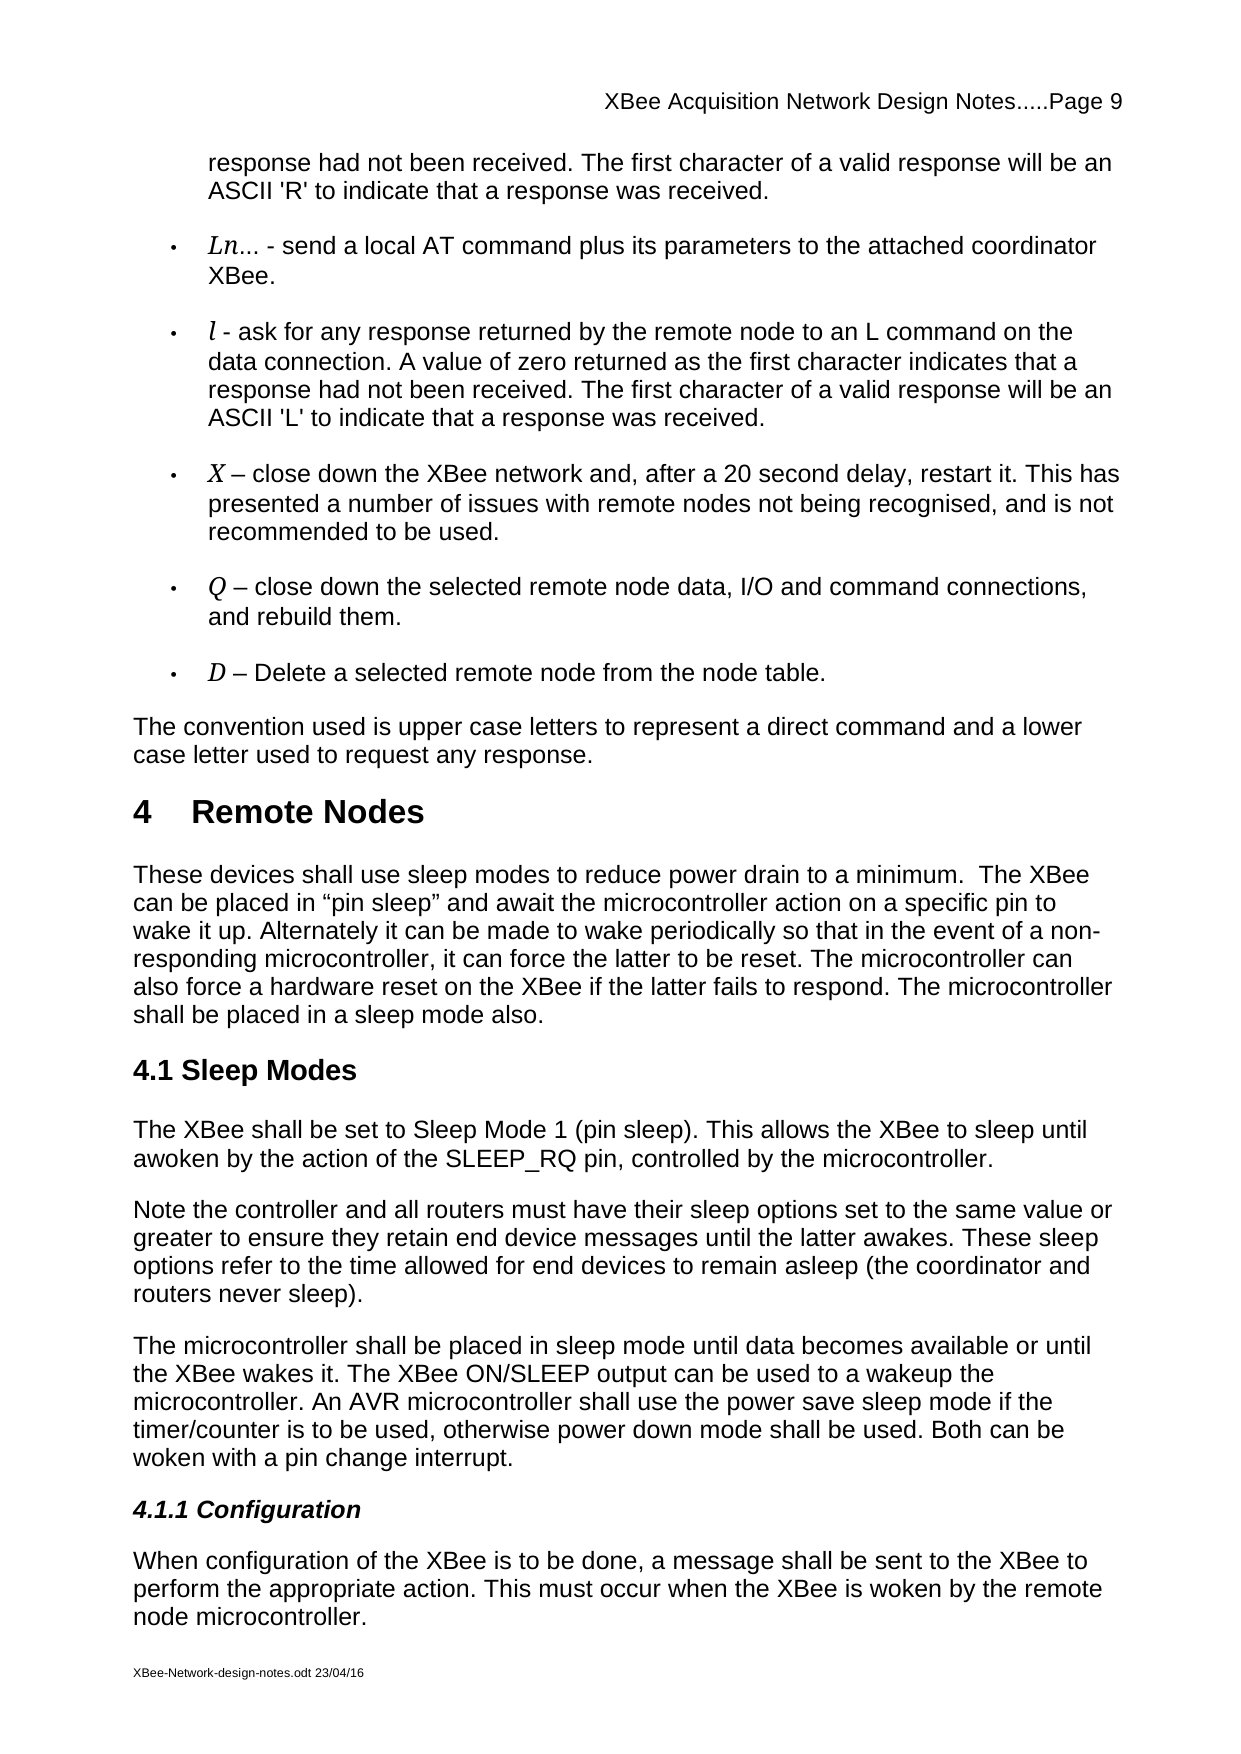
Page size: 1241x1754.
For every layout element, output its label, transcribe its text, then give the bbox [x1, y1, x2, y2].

text These devices shall use sleep modes to reduce power drain to a minimum. The XBee can be placed in “pin sleep” and await the microcontroller action on a specific pin to wake it up. Alternately it can be made to wake periodically so that in the event of a non-responding microcontroller, it can force the latter to be reset. The microcontroller can also force a hardware reset on the XBee if the latter fails to respond. The microcontroller shall be placed in a sleep mode also. [133, 861, 1123, 1029]
subtitle Sleep Modes [133, 1054, 1123, 1086]
text The XBee shall be set to Sleep Mode 1 (pin sleep). This allows the XBee to sleep until awoken by the action of the SLEEP_RQ pin, controlled by the microcontroller. [133, 1116, 1123, 1172]
text Note the controller and all routers must have their sleep options set to the same value or greater to ensure they retain end device messages until the latter awakes. These sleep options refer to the time allowed for end devices to remain asleep (the coordinator and routers never sleep). [133, 1196, 1123, 1308]
text The convention used is upper case letters to represent a direct command and a lower case letter used to request any response. [133, 712, 1123, 768]
list Q – close down the selected remote node data, I/O and command connections, and rebuild them. [170, 569, 1123, 631]
text When configuration of the XBee is to be done, a message shall be sent to the XBee to perform the appropriate action. This must occur when the XBee is woken by the remote node microcontroller. [133, 1547, 1123, 1631]
list D – Delete a selected remote node from the node table. [170, 655, 1123, 689]
list Ln... - send a local AT command plus its parameters to the attached coordinator XBee. [170, 228, 1123, 290]
subtitle Remote Nodes [133, 793, 1123, 831]
text The microcontroller shall be placed in sleep mode until data becomes available or until the XBee wakes it. The XBee ON/SLEEP output can be used to a wakeup the microcontroller. An AVR microcontroller shall use the power save sleep mode if the timer/counter is to be used, otherwise power down mode shall be used. Both can be woken with a pin change interrupt. [133, 1332, 1123, 1472]
subtitle Configuration [133, 1496, 1123, 1524]
list l - ask for any response returned by the remote node to an L command on the data connection. A value of zero returned as the first character indicates that a response had not been received. The first character of a valid response will be an ASCII 'L' to indicate that a response was received. [170, 314, 1123, 432]
list response had not been received. The first character of a valid response will be an ASCII 'R' to indicate that a response was received. [170, 149, 1123, 205]
list X – close down the XBee network and, after a 20 second delay, restart it. This has presented a number of issues with remote nodes not being recognised, and is not recommended to be used. [170, 456, 1123, 546]
